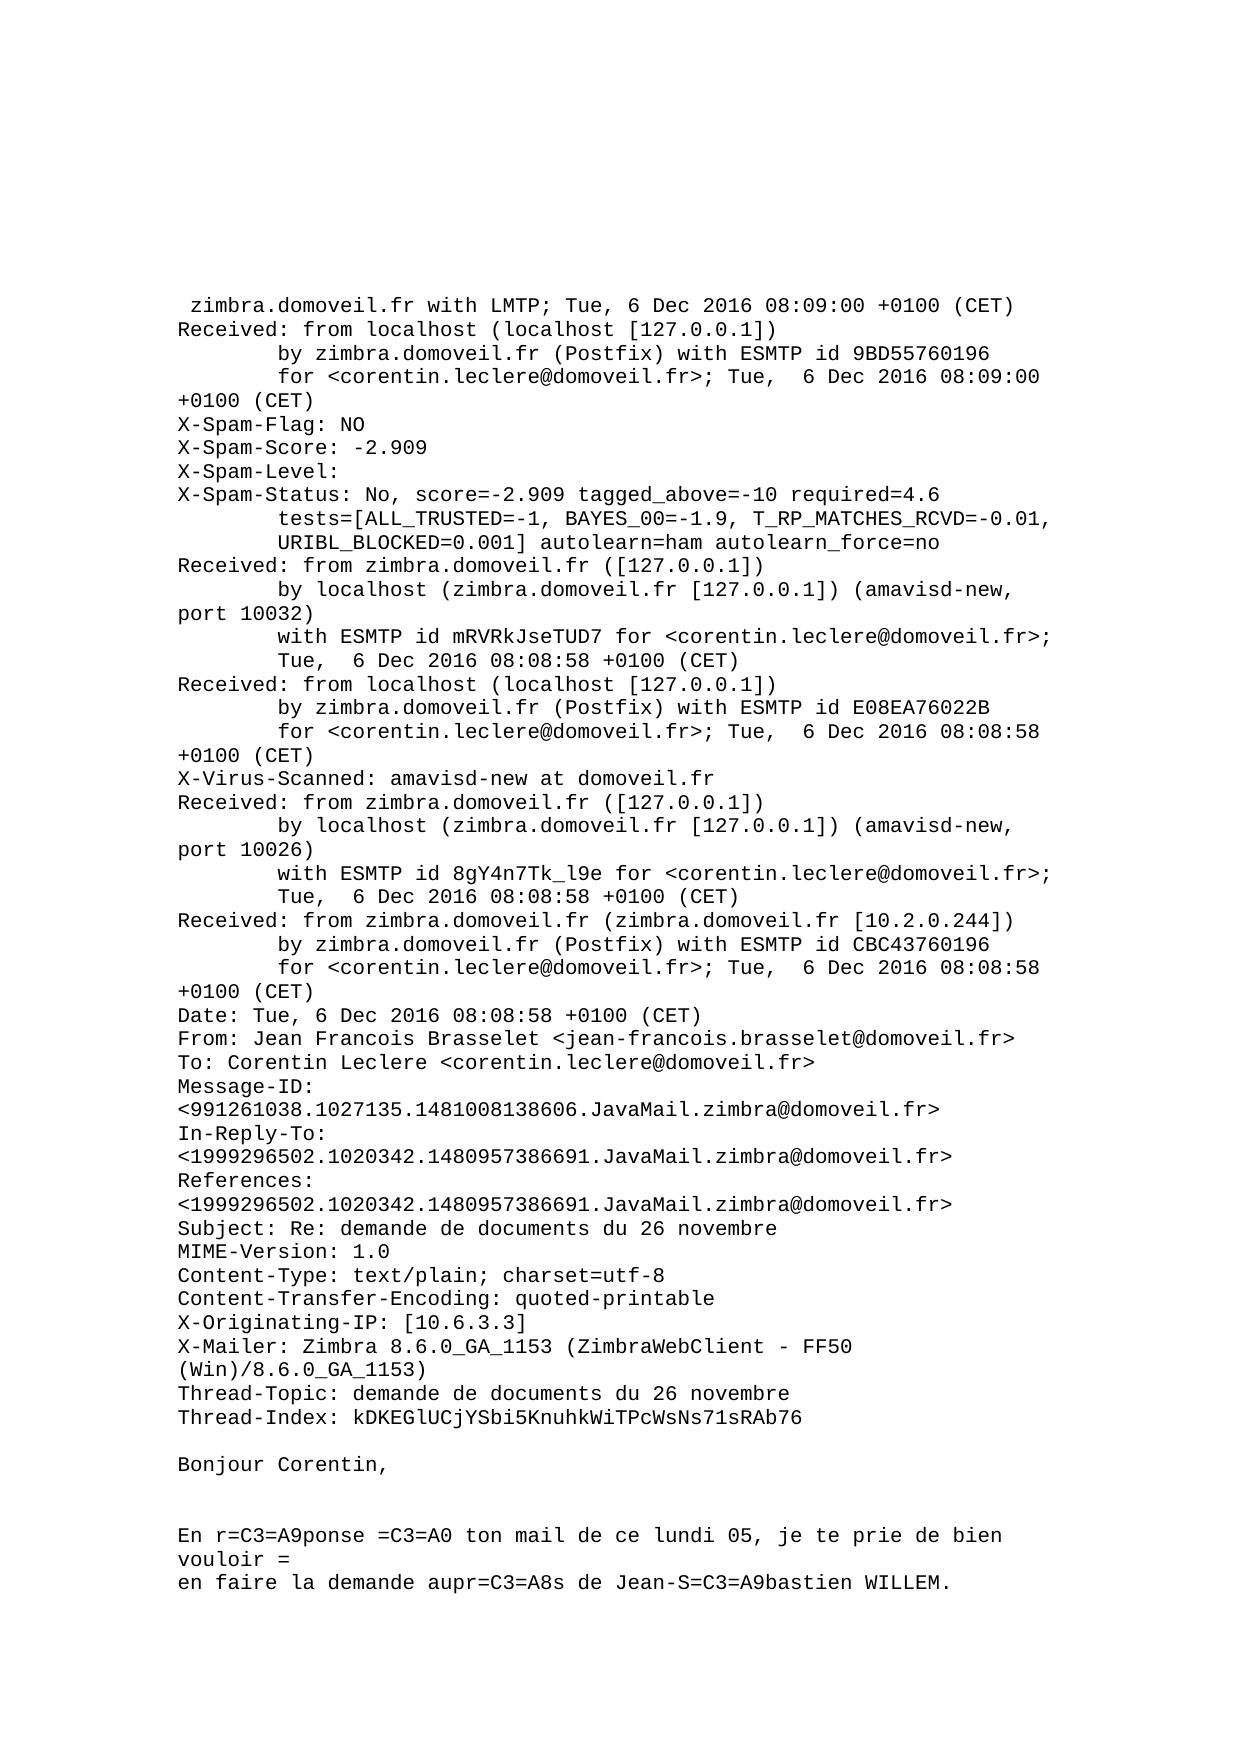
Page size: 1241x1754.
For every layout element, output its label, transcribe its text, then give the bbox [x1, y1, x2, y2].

text by zimbra.domoveil.fr (Postfix) with ESMTP id 9BD55760196 [177, 343, 1063, 366]
text en faire la demande aupr=C3=A8s de Jean-S=C3=A9bastien WILLEM. [177, 1572, 1063, 1596]
text Thread-Topic: demande de documents du 26 novembre [177, 1383, 1063, 1407]
text Received: from localhost (localhost [127.0.0.1]) [177, 674, 1063, 697]
text Received: from localhost (localhost [127.0.0.1]) [177, 319, 1063, 343]
text X-Spam-Status: No, score=-2.909 tagged_above=-10 required=4.6 [177, 484, 1063, 508]
text X-Originating-IP: [10.6.3.3] [177, 1312, 1063, 1336]
text for <corentin.leclere@domoveil.fr>; Tue, 6 Dec 2016 08:08:58 +0100 (CET) [177, 957, 1063, 1005]
text En r=C3=A9ponse =C3=A0 ton mail de ce lundi 05, je te prie de bien vouloir = [177, 1525, 1063, 1572]
text Received: from zimbra.domoveil.fr (zimbra.domoveil.fr [10.2.0.244]) [177, 910, 1063, 934]
text Received: from zimbra.domoveil.fr ([127.0.0.1]) [177, 792, 1063, 816]
text Bonjour Corentin, [177, 1454, 1063, 1478]
text by zimbra.domoveil.fr (Postfix) with ESMTP id CBC43760196 [177, 934, 1063, 957]
text for <corentin.leclere@domoveil.fr>; Tue, 6 Dec 2016 08:08:58 +0100 (CET) [177, 721, 1063, 768]
text References: <1999296502.1020342.1480957386691.JavaMail.zimbra@domoveil.fr> [177, 1170, 1063, 1217]
text X-Spam-Score: -2.909 [177, 437, 1063, 461]
text Content-Transfer-Encoding: quoted-printable [177, 1288, 1063, 1312]
text Tue, 6 Dec 2016 08:08:58 +0100 (CET) [177, 650, 1063, 674]
text with ESMTP id 8gY4n7Tk_l9e for <corentin.leclere@domoveil.fr>; [177, 863, 1063, 886]
text Subject: Re: demande de documents du 26 novembre [177, 1217, 1063, 1241]
text Received: from zimbra.domoveil.fr ([127.0.0.1]) [177, 555, 1063, 579]
text zimbra.domoveil.fr with LMTP; Tue, 6 Dec 2016 08:09:00 +0100 (CET) [177, 295, 1063, 319]
text MIME-Version: 1.0 [177, 1241, 1063, 1265]
text X-Mailer: Zimbra 8.6.0_GA_1153 (ZimbraWebClient - FF50 (Win)/8.6.0_GA_1153) [177, 1336, 1063, 1383]
text by localhost (zimbra.domoveil.fr [127.0.0.1]) (amavisd-new, port 10032) [177, 579, 1063, 626]
text From: Jean Francois Brasselet <jean-francois.brasselet@domoveil.fr> [177, 1028, 1063, 1052]
text X-Spam-Flag: NO [177, 413, 1063, 437]
text Content-Type: text/plain; charset=utf-8 [177, 1265, 1063, 1288]
text by localhost (zimbra.domoveil.fr [127.0.0.1]) (amavisd-new, port 10026) [177, 816, 1063, 863]
text tests=[ALL_TRUSTED=-1, BAYES_00=-1.9, T_RP_MATCHES_RCVD=-0.01, [177, 508, 1063, 532]
text Message-ID: <991261038.1027135.1481008138606.JavaMail.zimbra@domoveil.fr> [177, 1076, 1063, 1123]
text Thread-Index: kDKEGlUCjYSbi5KnuhkWiTPcWsNs71sRAb76 [177, 1407, 1063, 1430]
text To: Corentin Leclere <corentin.leclere@domoveil.fr> [177, 1052, 1063, 1076]
text by zimbra.domoveil.fr (Postfix) with ESMTP id E08EA76022B [177, 697, 1063, 721]
text Date: Tue, 6 Dec 2016 08:08:58 +0100 (CET) [177, 1005, 1063, 1028]
text X-Spam-Level: [177, 461, 1063, 484]
text with ESMTP id mRVRkJseTUD7 for <corentin.leclere@domoveil.fr>; [177, 626, 1063, 650]
text Tue, 6 Dec 2016 08:08:58 +0100 (CET) [177, 886, 1063, 910]
text for <corentin.leclere@domoveil.fr>; Tue, 6 Dec 2016 08:09:00 +0100 (CET) [177, 366, 1063, 413]
text In-Reply-To: <1999296502.1020342.1480957386691.JavaMail.zimbra@domoveil.fr> [177, 1123, 1063, 1170]
text X-Virus-Scanned: amavisd-new at domoveil.fr [177, 768, 1063, 792]
text URIBL_BLOCKED=0.001] autolearn=ham autolearn_force=no [177, 532, 1063, 555]
